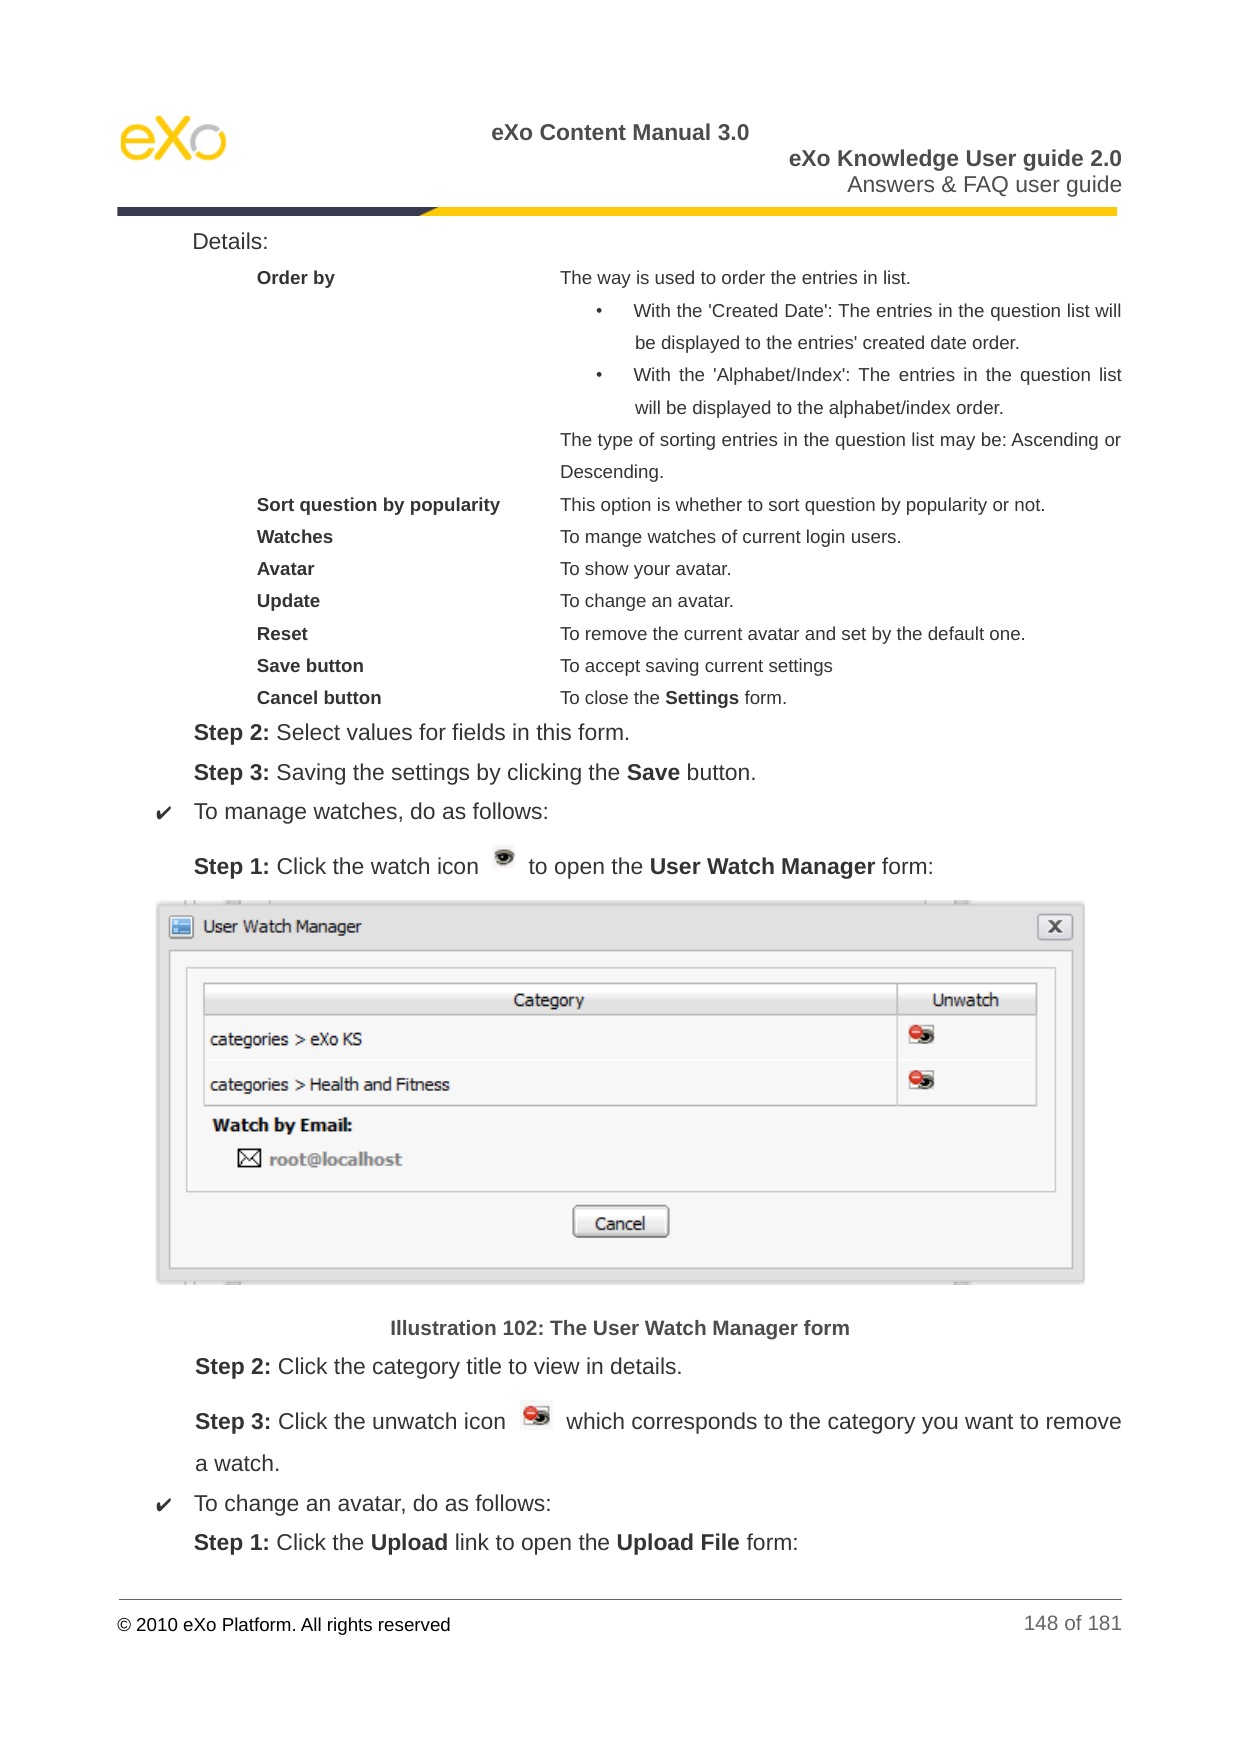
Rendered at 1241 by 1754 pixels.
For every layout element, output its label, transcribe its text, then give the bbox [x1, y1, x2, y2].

list Illustration 102: The User Watch Manager form [151, 1285, 1089, 1340]
list Step 3: Saving the settings by clicking the Save button. [156, 759, 1122, 785]
picture [519, 1400, 553, 1430]
list With the 'Alphabet/Index': The entries in the question list will be displayed to the alphabet/index order. [596, 364, 1122, 418]
text Cancel button To close the Settings form. [257, 687, 1122, 709]
text Save button To accept saving current settings [257, 655, 1122, 676]
picture [492, 845, 515, 868]
list Step 2: Click the category title to view in details. [151, 1285, 1122, 1379]
text Sort question by popularity This option is whether to sort question by popularity or not. [257, 493, 1122, 515]
list Step 2: Select values for fields in this form. [156, 719, 1122, 746]
picture [155, 900, 1085, 1285]
text The type of sorting entries in the question list may be: Ascending or Descending. [257, 429, 1122, 483]
list To manage watches, do as follows: [156, 798, 1122, 825]
picture [120, 115, 227, 161]
list Step 3: Click the unwatch icon which corresponds to the category you want to remove a watch. [157, 1393, 1122, 1477]
text Avatar To show your avatar. [257, 558, 1122, 579]
text Details: [192, 228, 1122, 254]
picture [117, 207, 1118, 216]
list Step 1: Click the Upload link to open the Upload File form: [156, 1529, 1122, 1556]
list To change an avatar, do as follows: [156, 1490, 1122, 1516]
text Reset To remove the current avatar and set by the default one. [257, 622, 1122, 644]
text Watches To mange watches of current login users. [257, 526, 1122, 547]
text Update To change an avatar. [257, 590, 1122, 612]
list Step 1: Click the watch icon to open the User Watch Manager form: [156, 838, 1122, 879]
list With the 'Created Date': The entries in the question list will be displayed to the entries' created date order. [596, 299, 1122, 353]
text Order by The way is used to order the entries in list. [257, 267, 1122, 289]
